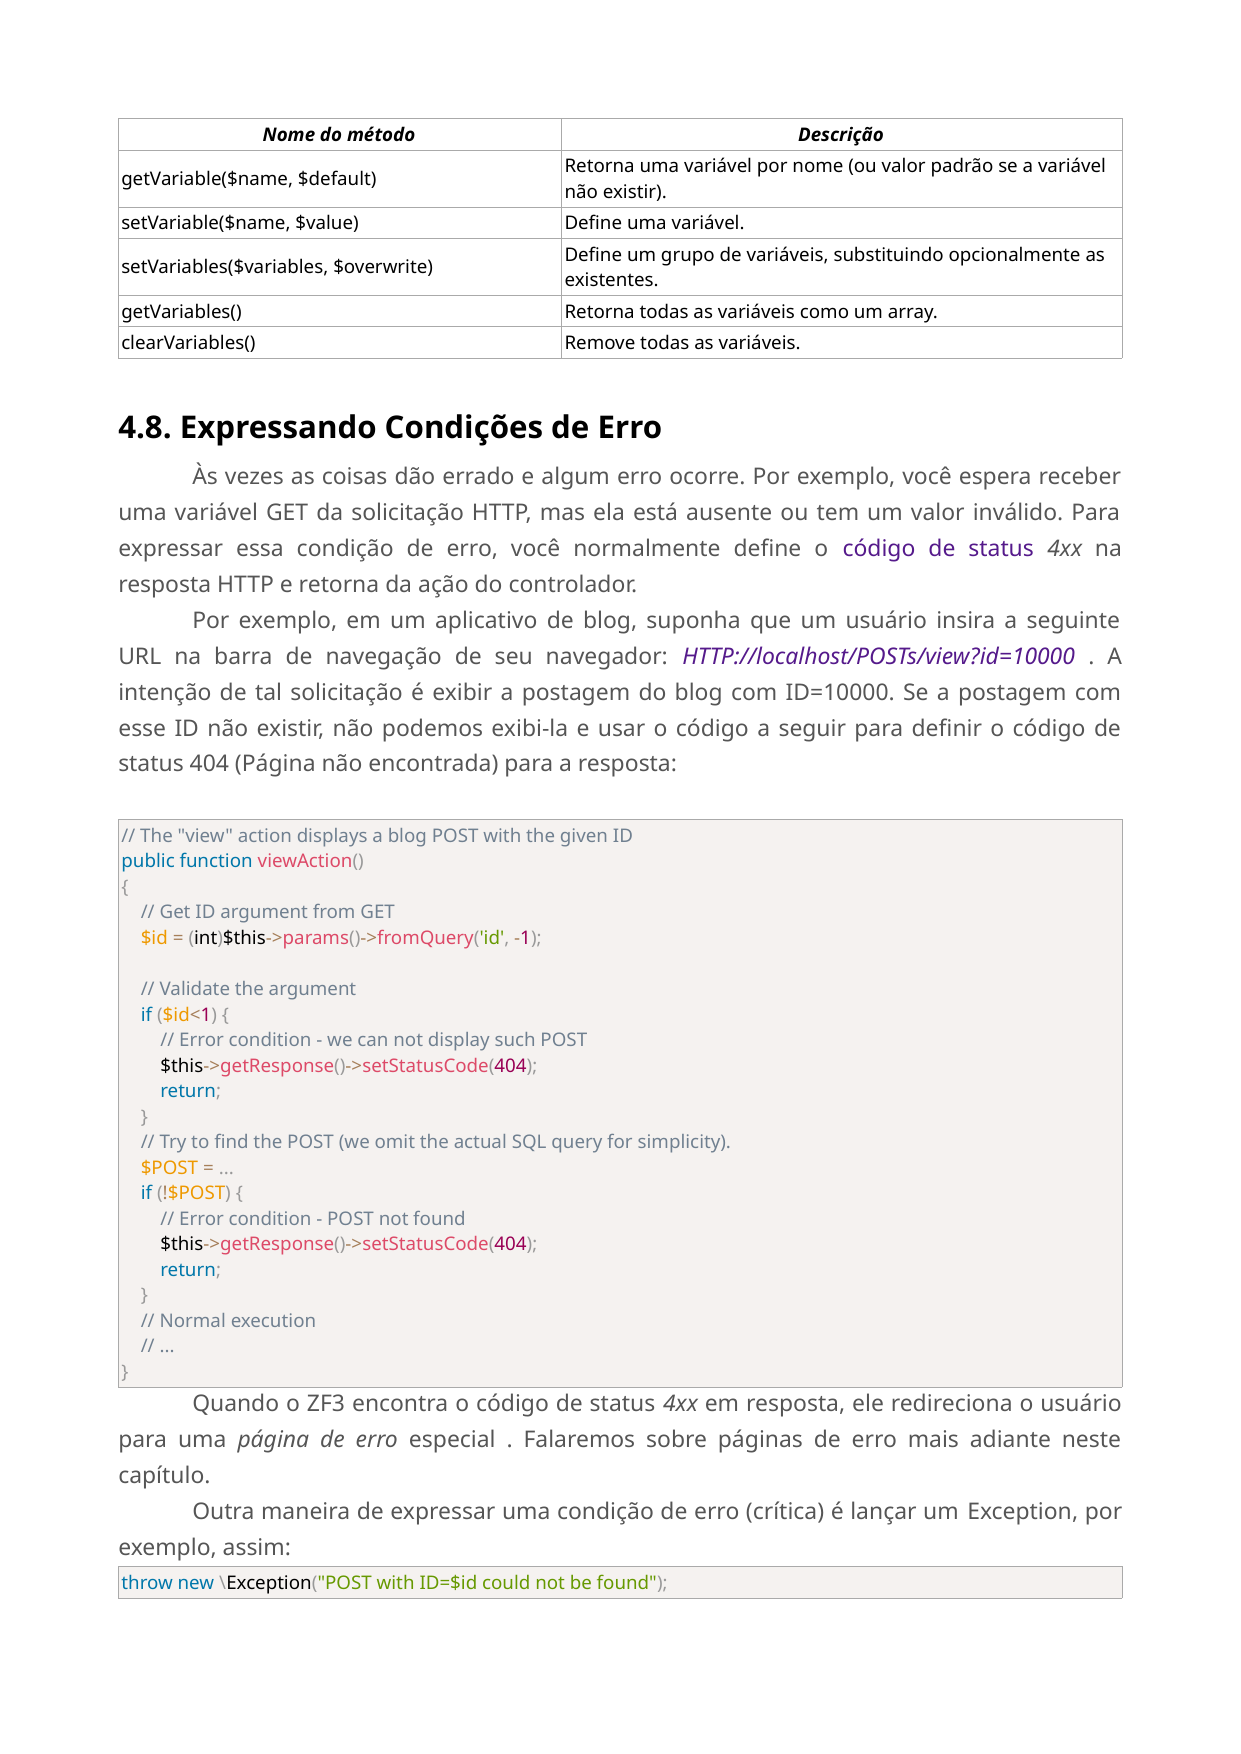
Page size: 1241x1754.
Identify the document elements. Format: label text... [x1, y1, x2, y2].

text // Try to find the POST (we omit the actual SQL query for simplicity). [119, 1126, 1122, 1151]
text $this->getResponse()->setStatusCode(404); [119, 1228, 1122, 1253]
text // Normal execution [119, 1304, 1122, 1330]
text return; [119, 1253, 1122, 1279]
table_cell Define uma variável. [562, 208, 1122, 238]
text $id = (int)$this->params()->fromQuery('id', -1); [119, 921, 1122, 947]
text // Validate the argument [119, 972, 1122, 998]
text Por exemplo, em um aplicativo de blog, suponha que um usuário insira a seguinte URL na barra de navegação de seu navegador: HTTP://localhost/POSTs/view?id=10000 . A intenção de tal solicitação é exibir a postagem do blog com ID=10000. Se a postagem com esse ID não existir, não podemos exibi-la e usar o código a seguir para definir o código de status 404 (Página não encontrada) para a resposta: [118, 604, 1122, 779]
table_cell getVariables() [119, 296, 561, 326]
text throw new \Exception("POST with ID=$id could not be found"); [119, 1567, 1122, 1598]
text $this->getResponse()->setStatusCode(404); [119, 1049, 1122, 1074]
text // ... [119, 1330, 1122, 1355]
text // Get ID argument from GET [119, 896, 1122, 921]
table_header Nome do método [119, 119, 561, 149]
text return; [119, 1074, 1122, 1100]
table_cell setVariables($variables, $overwrite) [119, 239, 561, 295]
table_cell Retorna todas as variáveis como um array. [562, 296, 1122, 326]
text // Error condition - we can not display such POST [119, 1023, 1122, 1049]
subtitle 4.8. Expressando Condições de Erro [118, 405, 1122, 447]
text $POST = ... [119, 1151, 1122, 1177]
table_cell Define um grupo de variáveis, substituindo opcionalmente as existentes. [562, 239, 1122, 295]
table_cell Remove todas as variáveis. [562, 327, 1122, 358]
table_cell setVariable($name, $value) [119, 208, 561, 238]
text Outra maneira de expressar uma condição de erro (crítica) é lançar um Exception, por exemplo, assim: [118, 1494, 1122, 1562]
table_cell clearVariables() [119, 327, 561, 358]
text Às vezes as coisas dão errado e algum erro ocorre. Por exemplo, você espera receber uma variável GET da solicitação HTTP, mas ela está ausente ou tem um valor inválido. Para expressar essa condição de erro, você normalmente define o código de status 4xx na resposta HTTP e retorna da ação do controlador. [118, 460, 1122, 599]
text } [119, 1355, 1122, 1387]
text if ($id<1) { [119, 998, 1122, 1023]
text // Error condition - POST not found [119, 1202, 1122, 1228]
text } [119, 1100, 1122, 1126]
table_cell Retorna uma variável por nome (ou valor padrão se a variável não existir). [562, 151, 1122, 207]
text if (!$POST) { [119, 1177, 1122, 1202]
text public function viewAction() [119, 845, 1122, 870]
table_header Descrição [562, 119, 1122, 149]
text } [119, 1279, 1122, 1304]
table_cell getVariable($name, $default) [119, 151, 561, 207]
text Quando o ZF3 encontra o código de status 4xx em resposta, ele redireciona o usuário para uma página de erro especial . Falaremos sobre páginas de erro mais adiante neste capítulo. [118, 1388, 1122, 1490]
text // The "view" action displays a blog POST with the given ID [119, 820, 1122, 845]
text { [119, 870, 1122, 896]
